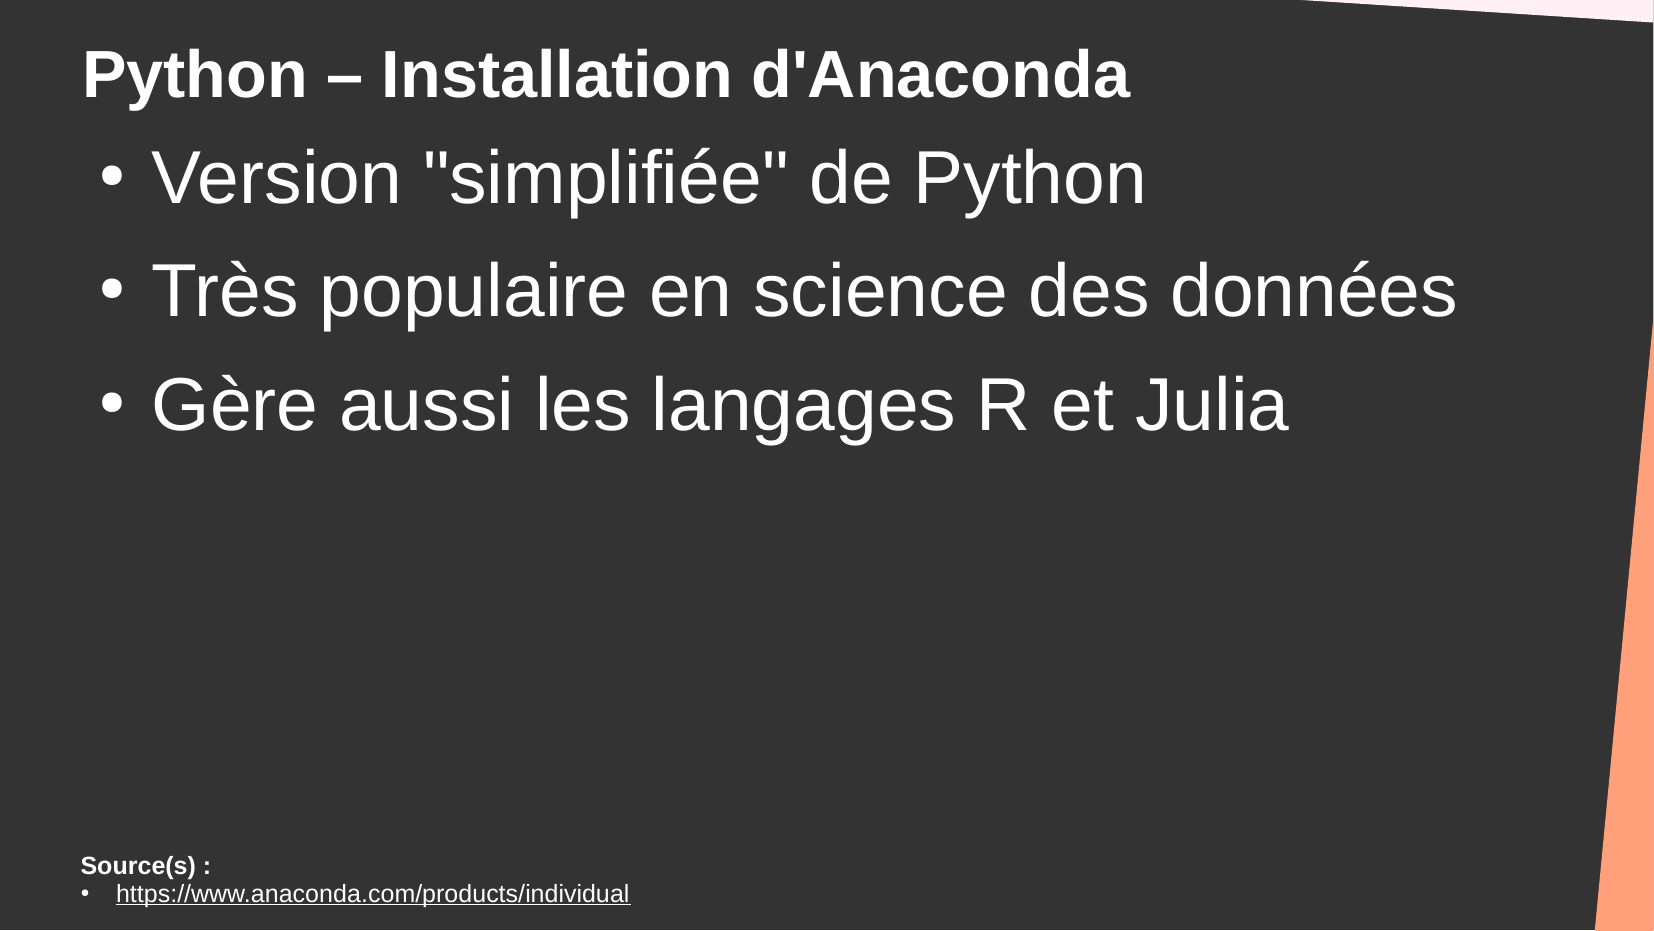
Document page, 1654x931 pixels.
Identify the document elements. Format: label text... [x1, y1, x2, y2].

title Python – Installation d'Anaconda [82, 37, 1571, 115]
text_box [1594, 311, 1654, 931]
text_box Source(s) : https://www.anaconda.com/products/individual [65, 843, 1483, 915]
text_box [1301, 0, 1654, 23]
list Version "simplifiée" de Python Très populaire en science des données Gère aussi les langages R et Julia [80, 135, 1560, 544]
